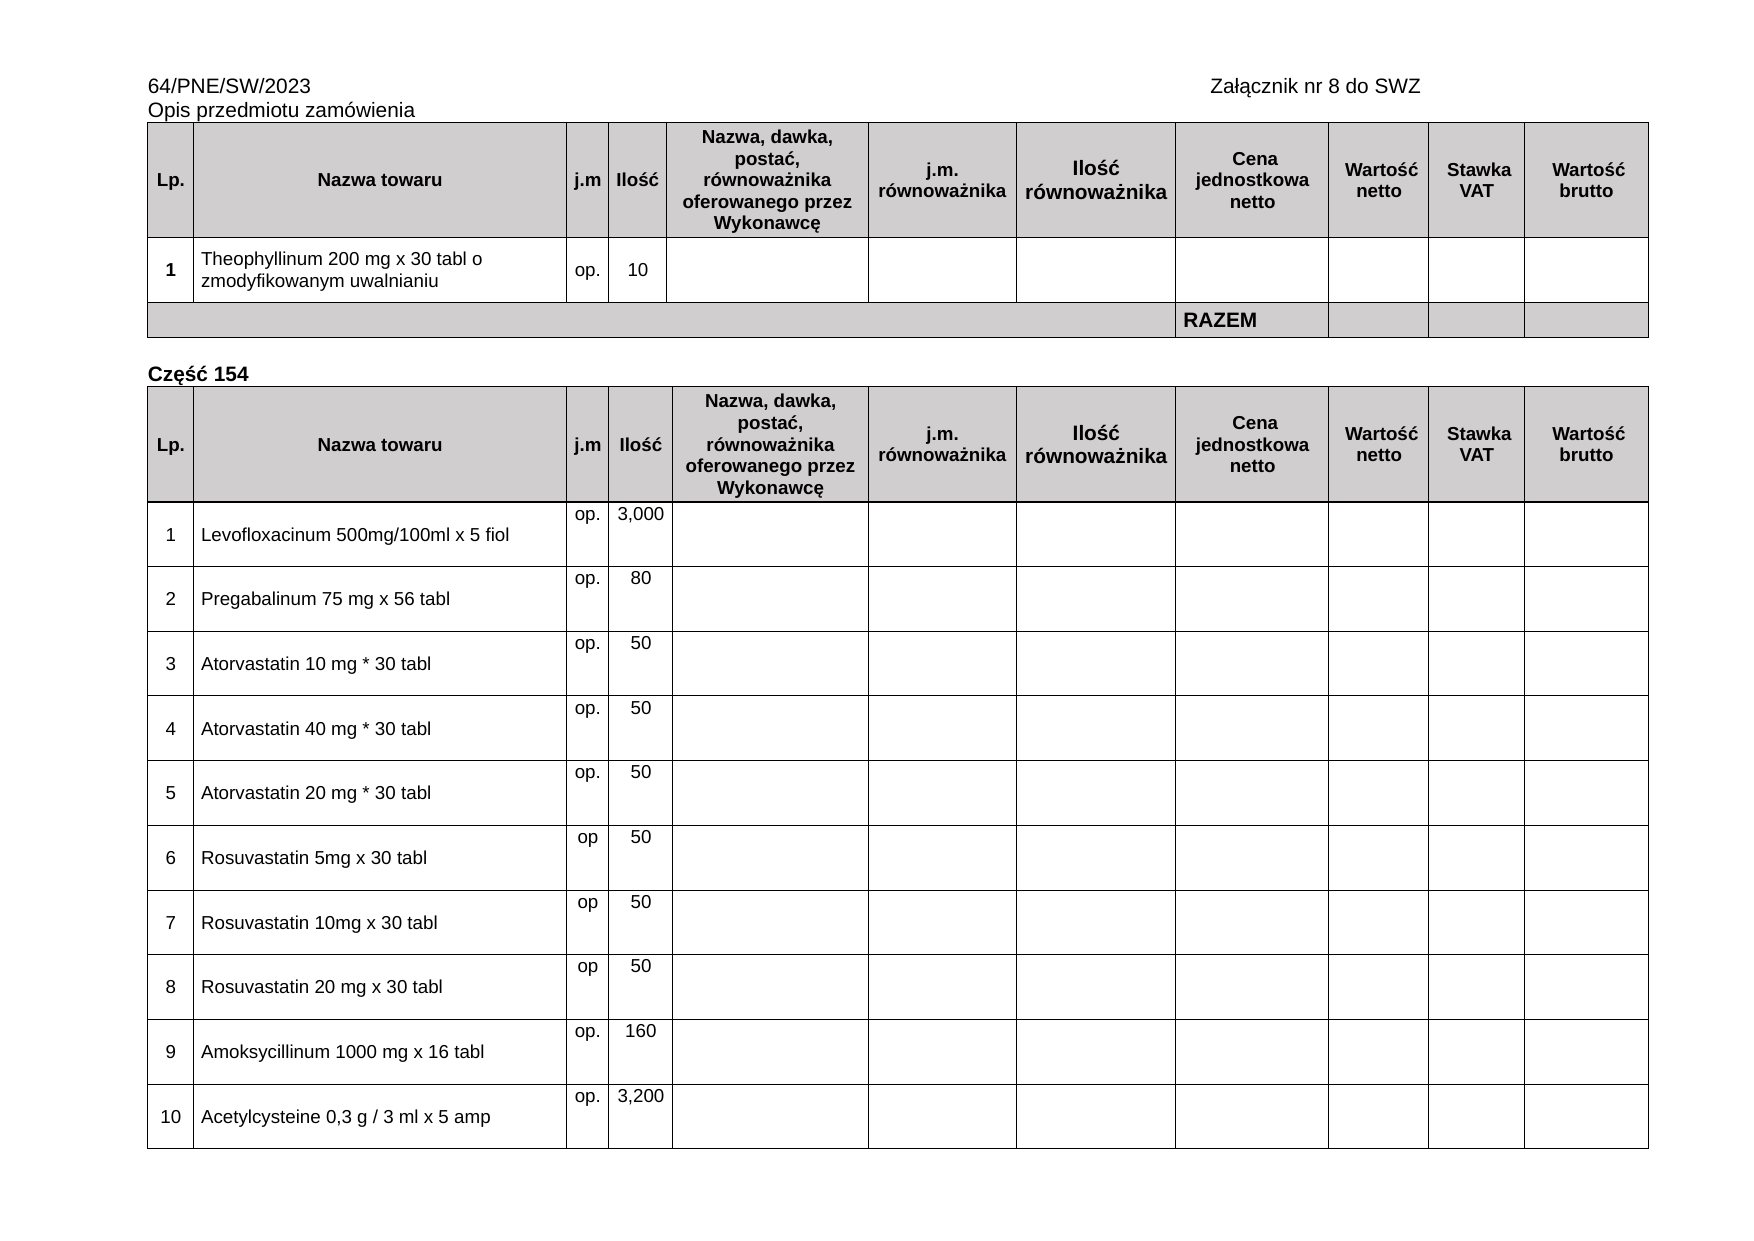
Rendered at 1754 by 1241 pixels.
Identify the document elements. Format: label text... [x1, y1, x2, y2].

table_cell Atorvastatin 10 mg * 30 tabl [194, 632, 566, 695]
table_cell [1017, 632, 1175, 695]
table_cell [673, 567, 868, 631]
table_cell [1017, 761, 1175, 825]
table_cell op. [567, 1085, 608, 1148]
table_cell Rosuvastatin 20 mg x 30 tabl [194, 955, 566, 1019]
table_cell [673, 761, 868, 825]
table_header Nazwa towaru [194, 387, 566, 501]
table_cell [1429, 761, 1524, 825]
table_cell [1525, 696, 1648, 760]
table_cell op. [567, 567, 608, 631]
table_cell Theophyllinum 200 mg x 30 tabl o zmodyfikowanym uwalnianiu [194, 238, 566, 302]
table_cell op. [567, 696, 608, 760]
table_cell [1176, 1020, 1328, 1083]
table_cell [1525, 826, 1648, 889]
table_cell Amoksycillinum 1000 mg x 16 tabl [194, 1020, 566, 1083]
table_cell [1017, 891, 1175, 954]
table_cell [1176, 891, 1328, 954]
table_cell [1525, 567, 1648, 631]
table_cell 10 [148, 1085, 193, 1148]
table_cell op [567, 826, 608, 889]
table_cell [1329, 955, 1428, 1019]
table_cell Levofloxacinum 500mg/100ml x 5 fiol [194, 503, 566, 566]
table_cell [869, 761, 1016, 825]
table_cell [673, 955, 868, 1019]
table_cell 3 [148, 632, 193, 695]
table_cell [1017, 1020, 1175, 1083]
table_cell [1429, 303, 1524, 337]
table_cell op [567, 891, 608, 954]
table_cell [1176, 826, 1328, 889]
table_cell [673, 1085, 868, 1148]
table_cell [1017, 955, 1175, 1019]
table_cell [1525, 238, 1648, 302]
table_cell 3 200 [609, 1085, 672, 1148]
table_cell [1429, 632, 1524, 695]
table_cell op. [567, 1020, 608, 1083]
table_header Cena jednostkowa netto [1176, 123, 1328, 237]
table_cell [673, 1020, 868, 1083]
table_cell 4 [148, 696, 193, 760]
table_cell [673, 891, 868, 954]
table_header Ilość równoważnika [1017, 387, 1175, 501]
table_cell [673, 696, 868, 760]
table_cell [1329, 632, 1428, 695]
table_header j.m. równoważnika [869, 387, 1016, 501]
table_header j.m. równoważnika [869, 123, 1016, 237]
table_cell [1176, 1085, 1328, 1148]
table_cell 9 [148, 1020, 193, 1083]
table_header j.m [567, 123, 608, 237]
table_cell [673, 632, 868, 695]
table_header Cena jednostkowa netto [1176, 387, 1328, 501]
table_cell 50 [609, 761, 672, 825]
table_cell [1429, 696, 1524, 760]
table_cell [1429, 955, 1524, 1019]
table_header Stawka VAT [1429, 387, 1524, 501]
table_cell op. [567, 632, 608, 695]
text Część 154 [148, 362, 1606, 386]
table_header Stawka VAT [1429, 123, 1524, 237]
table_cell [1429, 503, 1524, 566]
table_cell [869, 238, 1016, 302]
table_cell [1329, 1085, 1428, 1148]
table_cell [1017, 1085, 1175, 1148]
table_cell [1525, 891, 1648, 954]
table_cell [1329, 1020, 1428, 1083]
table_cell [1525, 1085, 1648, 1148]
table_cell 160 [609, 1020, 672, 1083]
table_cell [1329, 891, 1428, 954]
table_cell [1525, 303, 1648, 337]
table_header Lp. [148, 123, 193, 237]
table_cell [869, 955, 1016, 1019]
table_cell [1017, 238, 1175, 302]
table_cell 5 [148, 761, 193, 825]
table_cell [1176, 761, 1328, 825]
table_cell [869, 696, 1016, 760]
table_cell [1176, 238, 1328, 302]
table_cell [1176, 567, 1328, 631]
table_cell [869, 632, 1016, 695]
table_cell 50 [609, 955, 672, 1019]
table_header Nazwa, dawka, postać, równoważnika oferowanego przez Wykonawcę [673, 387, 868, 501]
table_cell Rosuvastatin 5mg x 30 tabl [194, 826, 566, 889]
table_cell 2 [148, 567, 193, 631]
table_cell [869, 1085, 1016, 1148]
table_header Ilość równoważnika [1017, 123, 1175, 237]
table_cell [667, 238, 868, 302]
table_header Lp. [148, 387, 193, 501]
table_cell 50 [609, 632, 672, 695]
table_cell [1017, 503, 1175, 566]
table_header Wartość netto [1329, 387, 1428, 501]
table_cell [1176, 503, 1328, 566]
table_cell 8 [148, 955, 193, 1019]
table_cell Acetylcysteine 0,3 g / 3 ml x 5 amp [194, 1085, 566, 1148]
table_header Wartość netto [1329, 123, 1428, 237]
table_cell [1017, 696, 1175, 760]
table_cell [1429, 1020, 1524, 1083]
table_cell [1329, 567, 1428, 631]
table_cell 50 [609, 891, 672, 954]
table_cell [1329, 303, 1428, 337]
table_cell [1429, 826, 1524, 889]
table_header Nazwa towaru [194, 123, 566, 237]
table_cell [869, 826, 1016, 889]
table_cell 7 [148, 891, 193, 954]
table_header Ilość [609, 123, 666, 237]
table_cell [1329, 238, 1428, 302]
table_header j.m [567, 387, 608, 501]
table_cell Rosuvastatin 10mg x 30 tabl [194, 891, 566, 954]
table_cell [1429, 891, 1524, 954]
table_cell [1176, 696, 1328, 760]
table_cell [1429, 238, 1524, 302]
table_cell [1429, 567, 1524, 631]
table_cell [869, 567, 1016, 631]
table_cell [1017, 567, 1175, 631]
table_cell 1 [148, 238, 193, 302]
table_cell 50 [609, 826, 672, 889]
table_cell [673, 503, 868, 566]
table_header Wartość brutto [1525, 387, 1648, 501]
table_cell 10 [609, 238, 666, 302]
table_cell op [567, 955, 608, 1019]
table_cell [1525, 503, 1648, 566]
table_cell Atorvastatin 40 mg * 30 tabl [194, 696, 566, 760]
table_cell Atorvastatin 20 mg * 30 tabl [194, 761, 566, 825]
table_cell [1525, 761, 1648, 825]
table_cell [1329, 826, 1428, 889]
table_cell [1329, 761, 1428, 825]
table_cell [1017, 826, 1175, 889]
table_cell [1176, 955, 1328, 1019]
table_cell [1429, 1085, 1524, 1148]
table_header Ilość [609, 387, 672, 501]
table_cell [869, 891, 1016, 954]
table_cell 80 [609, 567, 672, 631]
table_cell [1525, 955, 1648, 1019]
table_cell op. [567, 503, 608, 566]
table_cell [148, 303, 1175, 337]
table_cell op. [567, 238, 608, 302]
table_cell [1329, 696, 1428, 760]
table_cell 6 [148, 826, 193, 889]
table_cell [869, 1020, 1016, 1083]
table_cell [673, 826, 868, 889]
table_cell [869, 503, 1016, 566]
table_header Nazwa, dawka, postać, równoważnika oferowanego przez Wykonawcę [667, 123, 868, 237]
table_header Wartość brutto [1525, 123, 1648, 237]
table_cell [1176, 632, 1328, 695]
table_cell RAZEM [1176, 303, 1328, 337]
table_cell [1329, 503, 1428, 566]
table_cell 50 [609, 696, 672, 760]
table_cell [1525, 1020, 1648, 1083]
table_cell [1525, 632, 1648, 695]
table_cell 1 [148, 503, 193, 566]
table_cell Pregabalinum 75 mg x 56 tabl [194, 567, 566, 631]
table_cell 3 000 [609, 503, 672, 566]
table_cell op. [567, 761, 608, 825]
